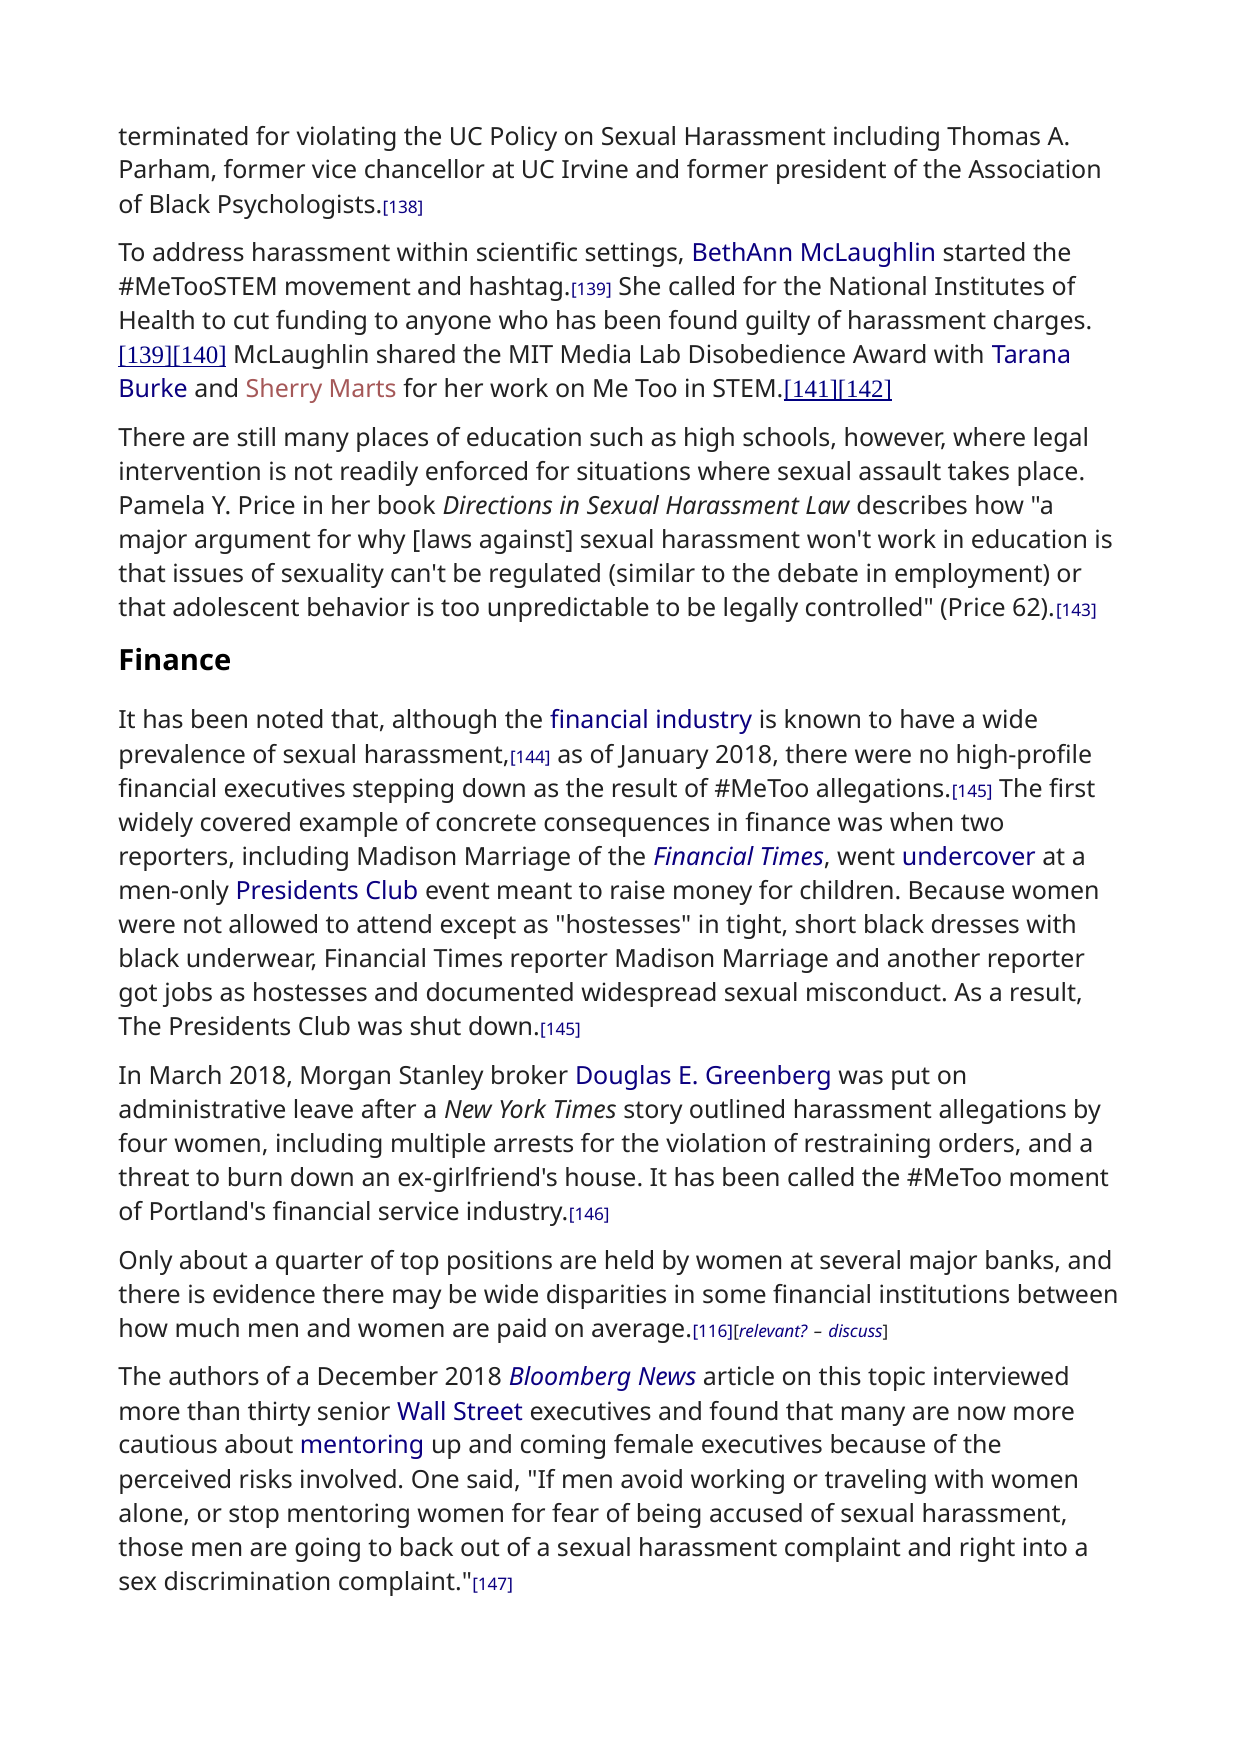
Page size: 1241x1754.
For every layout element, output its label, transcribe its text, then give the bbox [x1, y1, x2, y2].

text The authors of a December 2018 Bloomberg News article on this topic interviewed more than thirty senior Wall Street executives and found that many are now more cautious about mentoring up and coming female executives because of the perceived risks involved. One said, "If men avoid working or traveling with women alone, or stop mentoring women for fear of being accused of sexual harassment, those men are going to back out of a sexual harassment complaint and right into a sex discrimination complaint."[147] [118, 1359, 1122, 1597]
text terminated for violating the UC Policy on Sexual Harassment including Thomas A. Parham, former vice chancellor at UC Irvine and former president of the Association of Black Psychologists.[138] [118, 118, 1122, 220]
text In March 2018, Morgan Stanley broker Douglas E. Greenberg was put on administrative leave after a New York Times story outlined harassment allegations by four women, including multiple arrests for the violation of restraining orders, and a threat to burn down an ex-girlfriend's house. It has been called the #MeToo moment of Portland's financial service industry.[146] [118, 1057, 1122, 1228]
text Only about a quarter of top positions are held by women at several major banks, and there is evidence there may be wide disparities in some financial institutions between how much men and women are paid on average.[116][relevant? – discuss] [118, 1242, 1122, 1344]
text It has been noted that, although the financial industry is known to have a wide prevalence of sexual harassment,[144] as of January 2018, there were no high-profile financial executives stepping down as the result of #MeToo allegations.[145] The first widely covered example of concrete consequences in finance was when two reporters, including Madison Marriage of the Financial Times, went undercover at a men-only Presidents Club event meant to raise money for children. Because women were not allowed to attend except as "hostesses" in tight, short black dresses with black underwear, Financial Times reporter Madison Marriage and another reporter got jobs as hostesses and documented widespread sexual misconduct. As a result, The Presidents Club was shut down.[145] [118, 702, 1122, 1043]
text There are still many places of education such as high schools, however, where legal intervention is not readily enforced for situations where sexual assault takes place. Pamela Y. Price in her book Directions in Sexual Harassment Law describes how "a major argument for why [laws against] sexual harassment won't work in education is that issues of sexuality can't be regulated (similar to the debate in employment) or that adolescent behavior is too unpredictable to be legally controlled" (Price 62).[143] [118, 420, 1122, 624]
text To address harassment within scientific settings, BethAnn McLaughlin started the #MeTooSTEM movement and hashtag.[139] She called for the National Institutes of Health to cut funding to anyone who has been found guilty of harassment charges.[139][140] McLaughlin shared the MIT Media Lab Disobedience Award with Tarana Burke and Sherry Marts for her work on Me Too in STEM.[141][142] [118, 235, 1122, 405]
subtitle Finance [118, 639, 1122, 678]
